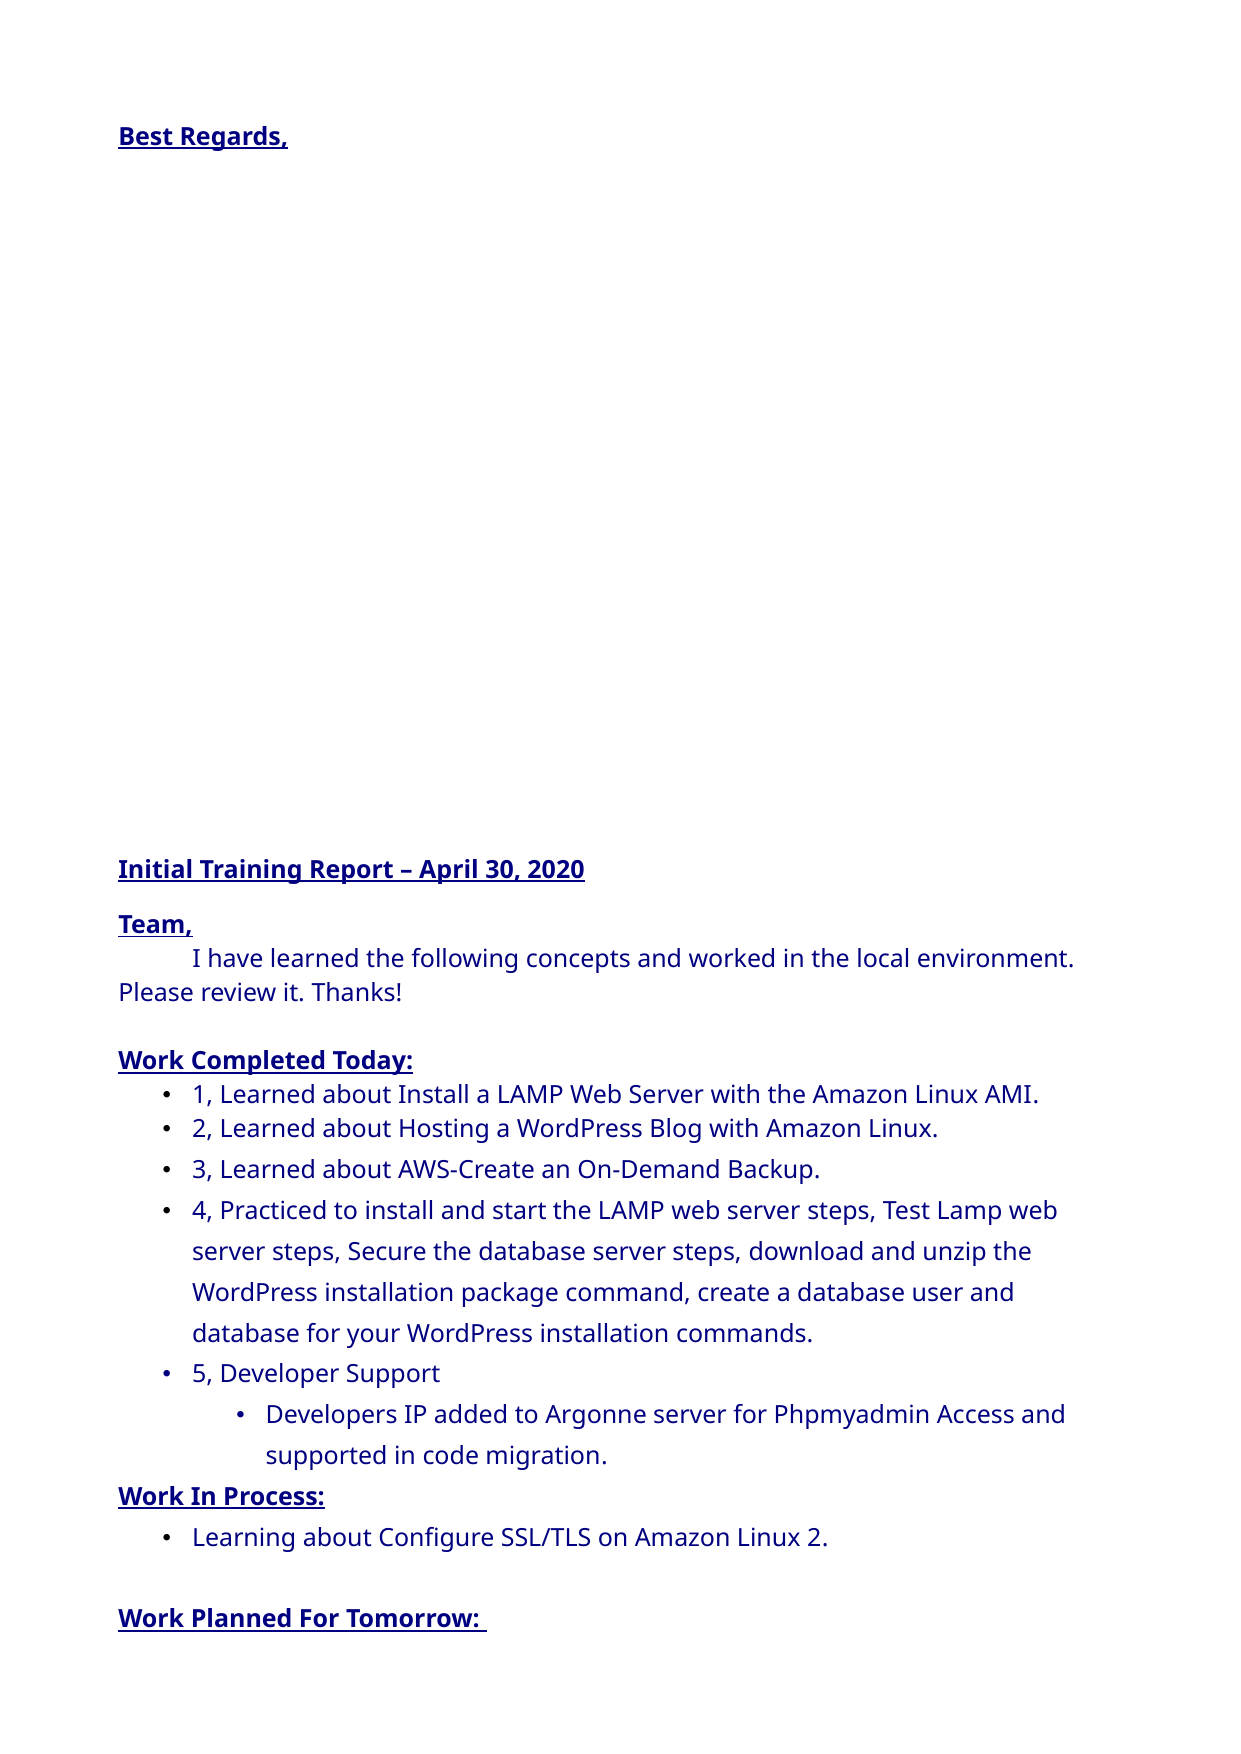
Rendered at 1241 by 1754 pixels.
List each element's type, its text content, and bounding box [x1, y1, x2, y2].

list Developers IP added to Argonne server for Phpmyadmin Access and supported in code migration. [236, 1397, 1122, 1472]
text Initial Training Report – April 30, 2020 [118, 851, 1122, 885]
text Team, [118, 907, 1122, 941]
text Best Regards, [118, 118, 1122, 152]
list 1, Learned about Install a LAMP Web Server with the Amazon Linux AMI. [162, 1077, 1122, 1111]
text I have learned the following concepts and worked in the local environment. Please review it. Thanks! [118, 941, 1122, 1009]
list 2, Learned about Hosting a WordPress Blog with Amazon Linux. [162, 1111, 1122, 1145]
list Learning about Configure SSL/TLS on Amazon Linux 2. [162, 1519, 1122, 1553]
text Work Completed Today: [118, 1043, 1122, 1077]
text Work In Process: [118, 1478, 1122, 1513]
list 5, Developer Support [162, 1356, 1122, 1390]
list 4, Practiced to install and start the LAMP web server steps, Test Lamp web server steps, Secure the database server steps, download and unzip the WordPress installation package command, create a database user and database for your WordPress installation commands. [162, 1193, 1122, 1349]
text Work Planned For Tomorrow: [118, 1601, 1122, 1635]
list 3, Learned about AWS-Create an On-Demand Backup. [162, 1152, 1122, 1186]
